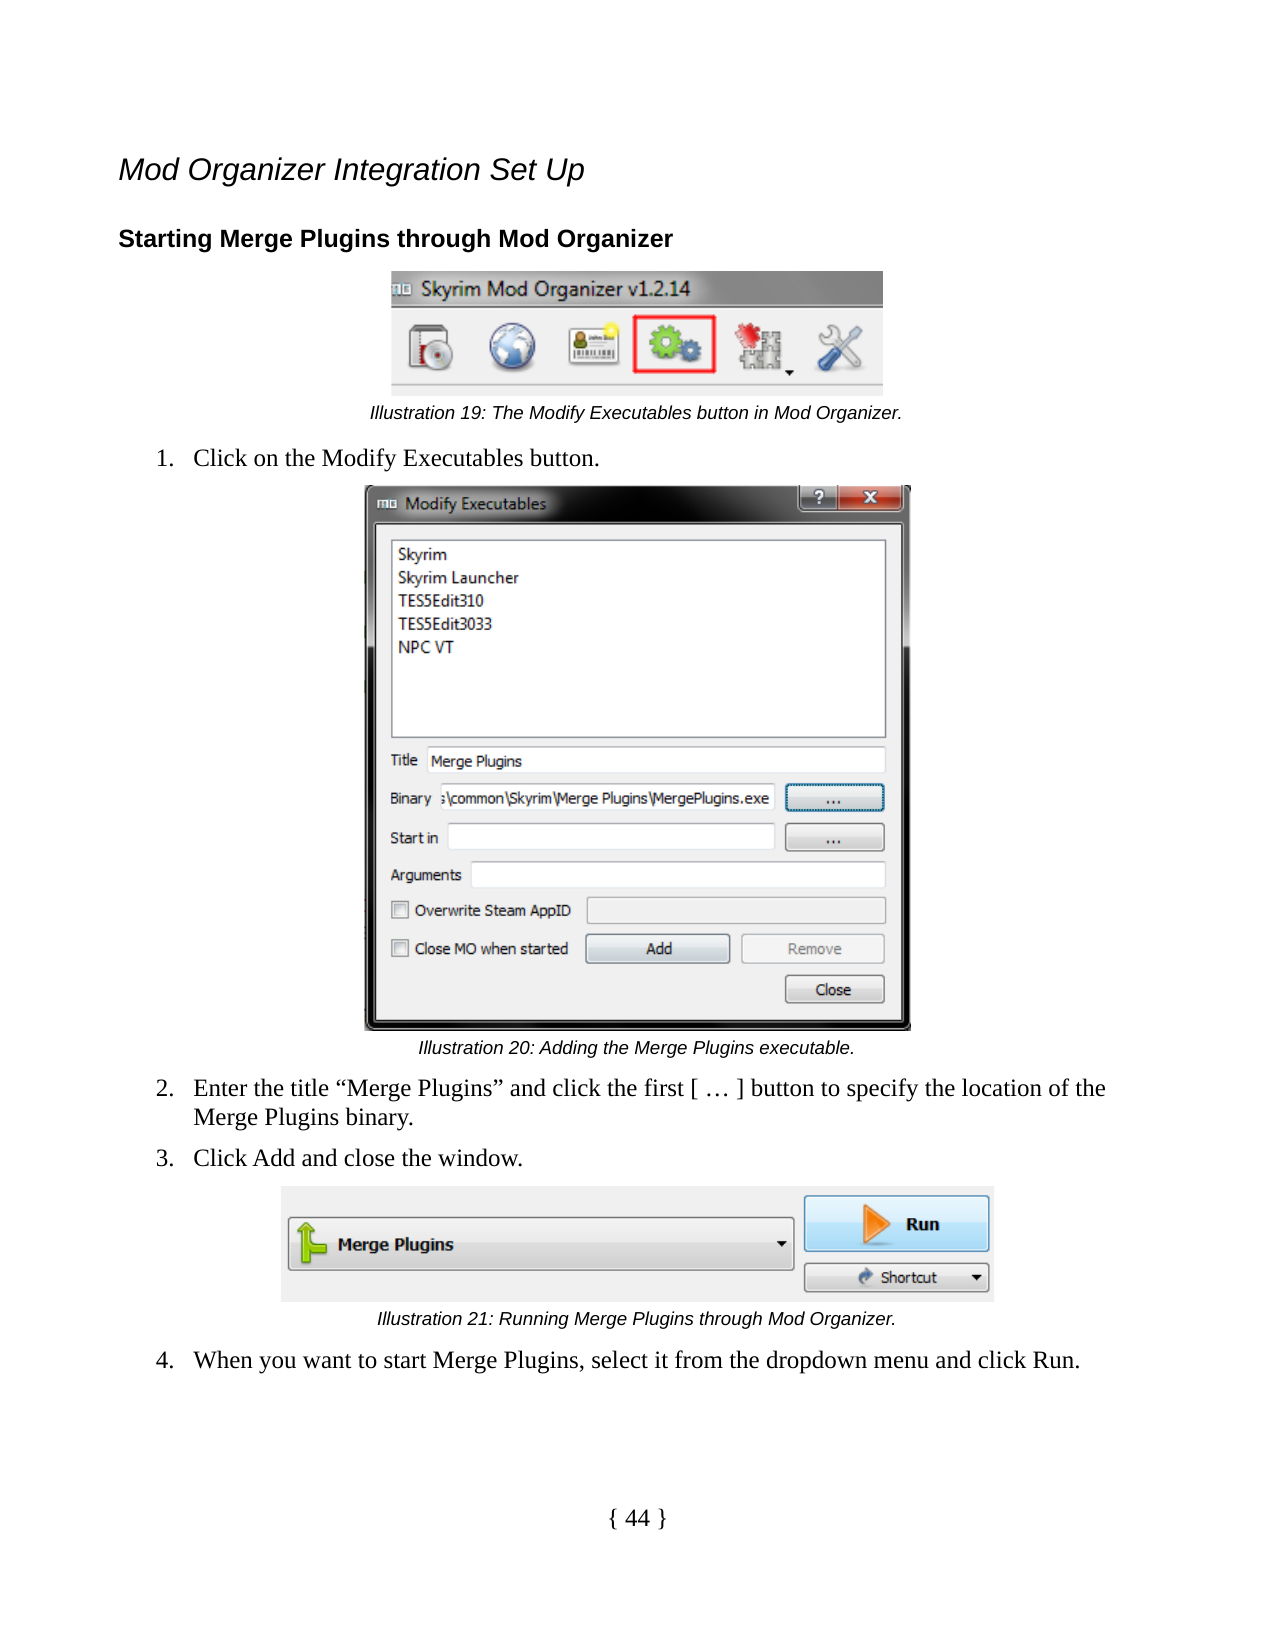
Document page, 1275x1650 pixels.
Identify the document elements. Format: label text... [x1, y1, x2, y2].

list Illustration 20: Adding the Merge Plugins executable. [362, 497, 913, 1058]
list Click on the Modify Executables button. [156, 396, 1157, 472]
list Click Add and close the window. [156, 1143, 1157, 1172]
picture [280, 1186, 995, 1302]
list Enter the title “Merge Plugins” and click the first [ … ] button to specify the location of the Merge Plugins binary. [156, 1031, 1157, 1131]
subtitle Mod Organizer Integration Set Up [118, 151, 1157, 187]
list Illustration 19: The Modify Executables button in Mod Organizer. [367, 283, 907, 423]
picture [391, 271, 883, 396]
picture [364, 485, 911, 1031]
list When you want to start Merge Plugins, select it from the dropdown menu and click Run. [156, 1302, 1157, 1374]
subtitle Starting Merge Plugins through Mod Organizer [118, 224, 1157, 253]
list Illustration 21: Running Merge Plugins through Mod Organizer. [272, 1302, 1003, 1329]
